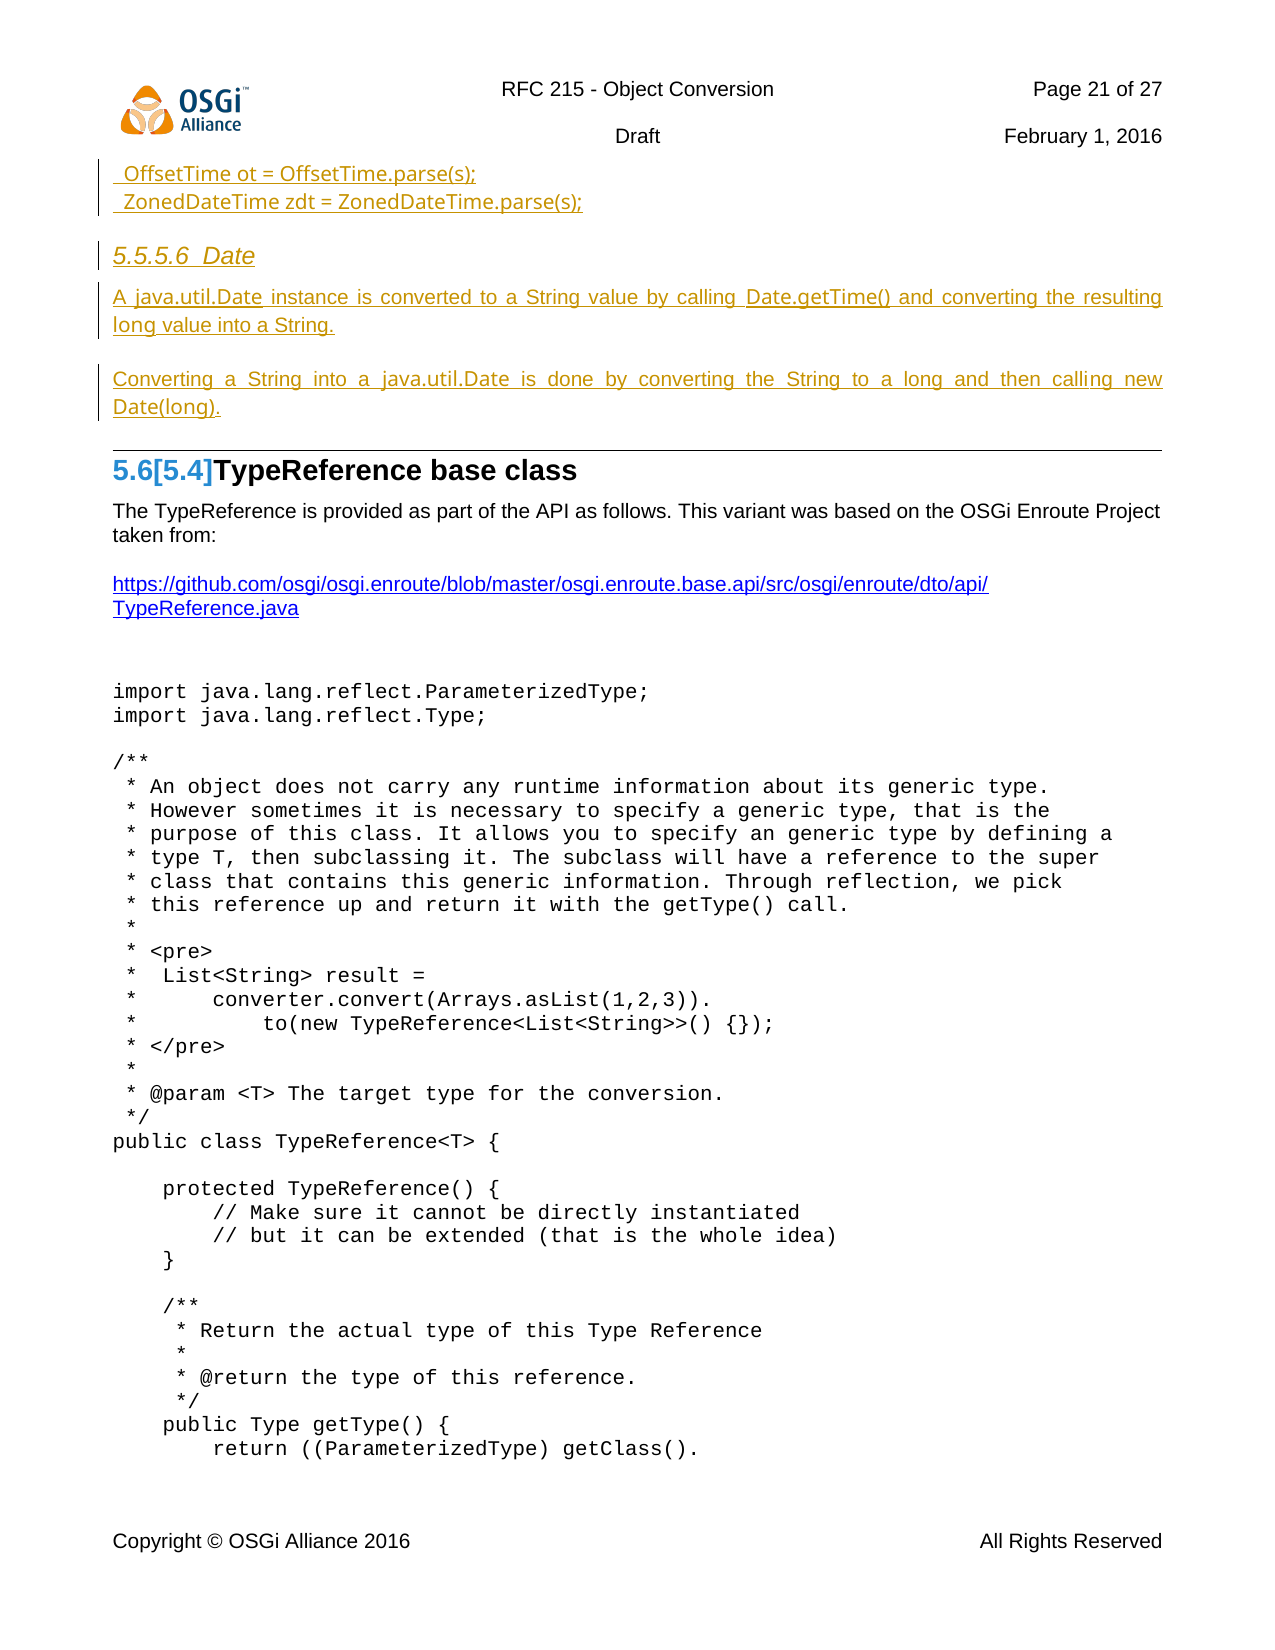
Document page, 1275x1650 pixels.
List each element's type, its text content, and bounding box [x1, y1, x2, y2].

text * purpose of this class. It allows you to specify an generic type by defining a [112, 823, 1162, 847]
text https://github.com/osgi/osgi.enroute/blob/master/osgi.enroute.base.api/src/osgi/enroute/dto/api/TypeReference.java [112, 572, 1162, 620]
picture [113, 78, 257, 142]
text Date(long). [112, 389, 1162, 421]
text */ [112, 1391, 1162, 1414]
text */ [112, 1107, 1162, 1131]
text * An object does not carry any runtime information about its generic type. [112, 776, 1162, 800]
text /** [112, 1296, 1162, 1320]
text // but it can be extended (that is the whole idea) [112, 1225, 1162, 1249]
text * class that contains this generic information. Through reflection, we pick [112, 871, 1162, 894]
subtitle Date [112, 241, 1162, 269]
text /** [112, 752, 1162, 776]
text * </pre> [112, 1036, 1162, 1060]
text protected TypeReference() { [112, 1178, 1162, 1202]
text The TypeReference is provided as part of the API as follows. This variant was based on the OSGi Enroute Project taken from: [112, 499, 1162, 547]
text * <pre> [112, 942, 1162, 965]
text A java.util.Date instance is converted to a String value by calling Date.getTime() and converting the resulting [112, 282, 1162, 306]
text import java.lang.reflect.ParameterizedType; [112, 681, 1162, 705]
text * Return the actual type of this Type Reference [112, 1320, 1162, 1343]
text * [112, 1343, 1162, 1367]
text * [112, 918, 1162, 942]
text public class TypeReference<T> { [112, 1131, 1162, 1154]
text * @return the type of this reference. [112, 1367, 1162, 1391]
subtitle TypeReference base class [112, 451, 1162, 487]
text * [112, 1060, 1162, 1083]
text Converting a String into a java.util.Date is done by converting the String to a long and then calling new [112, 364, 1162, 388]
text * converter.convert(Arrays.asList(1,2,3)). [112, 989, 1162, 1012]
text // Make sure it cannot be directly instantiated [112, 1202, 1162, 1225]
text * List<String> result = [112, 965, 1162, 989]
text * this reference up and return it with the getType() call. [112, 894, 1162, 918]
text * type T, then subclassing it. The subclass will have a reference to the super [112, 847, 1162, 871]
text OffsetTime ot = OffsetTime.parse(s); [112, 159, 1162, 187]
text long value into a String. [112, 307, 1162, 339]
text * to(new TypeReference<List<String>>() {}); [112, 1012, 1162, 1036]
text * However sometimes it is necessary to specify a generic type, that is the [112, 800, 1162, 823]
text import java.lang.reflect.Type; [112, 705, 1162, 729]
text * @param <T> The target type for the conversion. [112, 1083, 1162, 1107]
text } [112, 1249, 1162, 1273]
text public Type getType() { [112, 1414, 1162, 1438]
text return ((ParameterizedType) getClass(). [112, 1438, 1162, 1462]
text ZonedDateTime zdt = ZonedDateTime.parse(s); [112, 187, 1162, 216]
